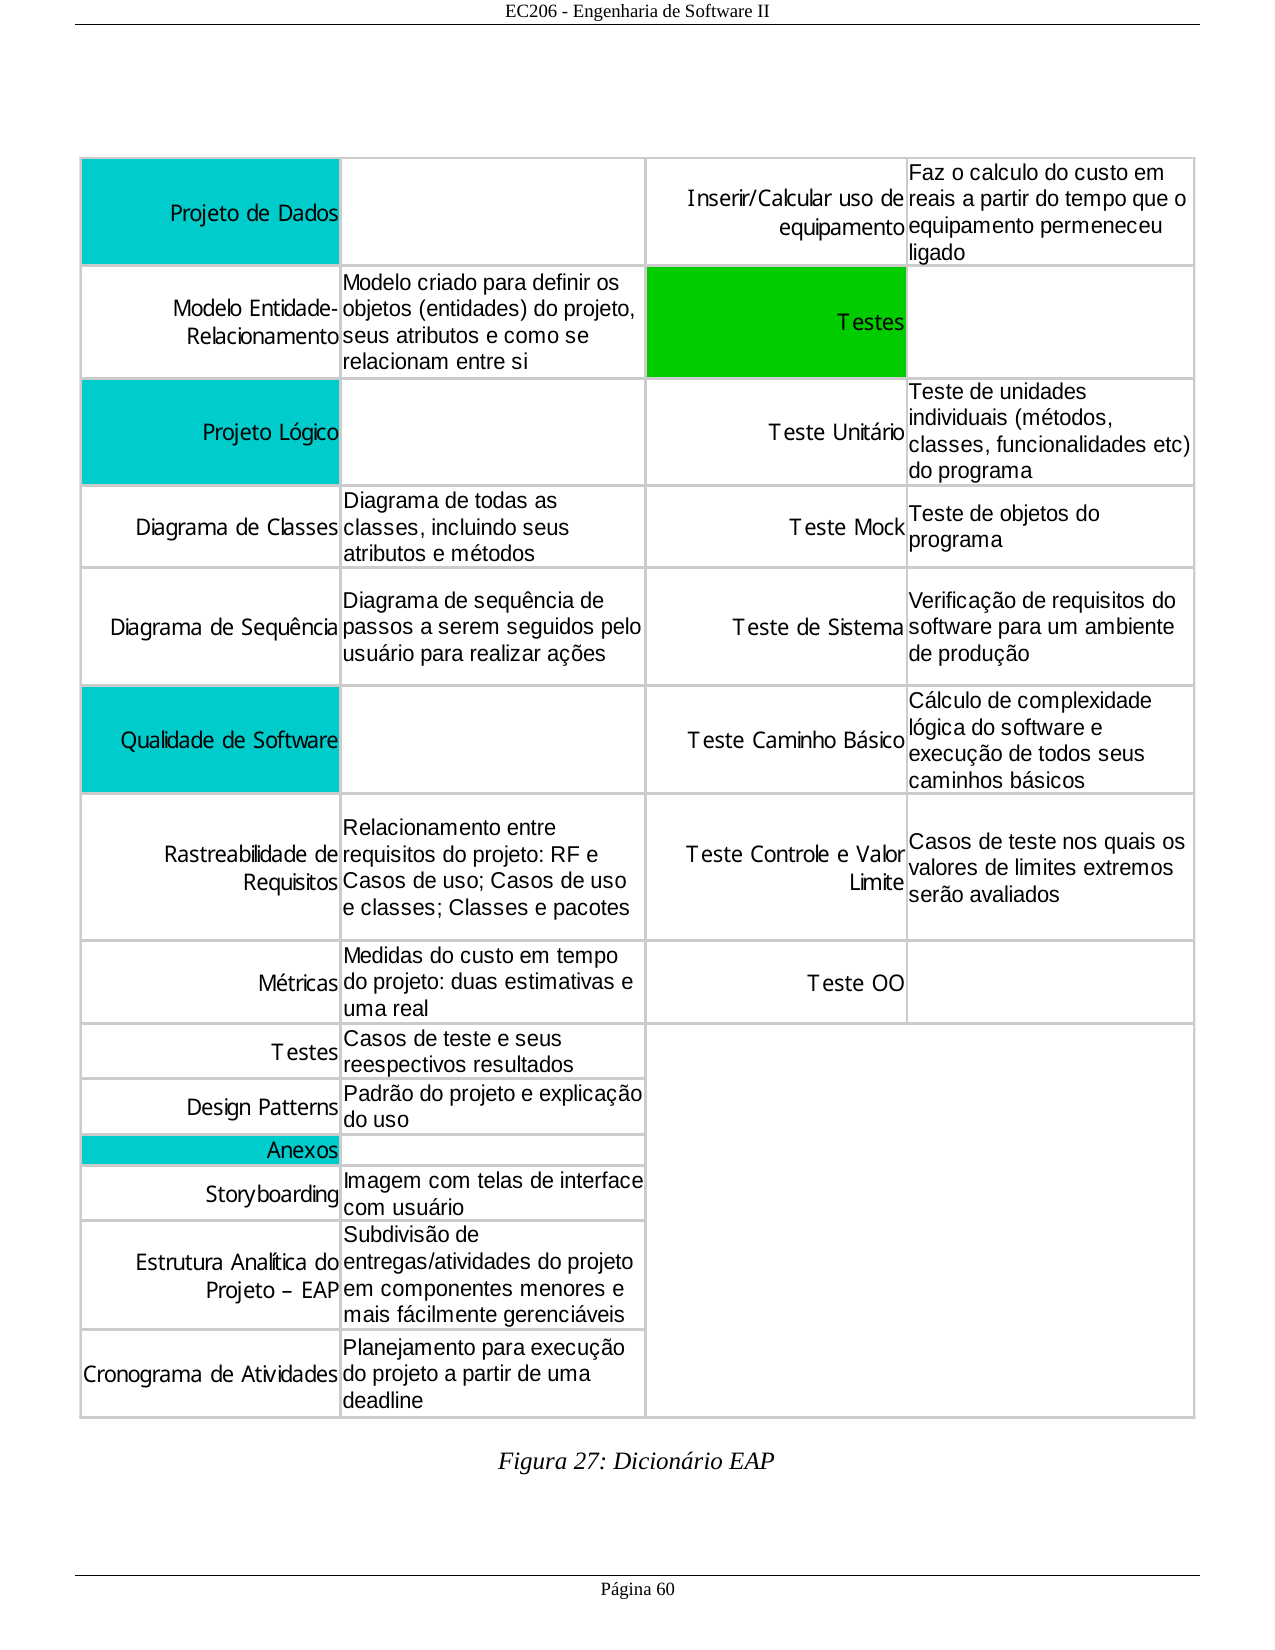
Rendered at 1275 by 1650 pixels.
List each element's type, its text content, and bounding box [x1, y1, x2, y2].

text Figura 27: Dicionário EAP [71, 170, 1204, 1475]
